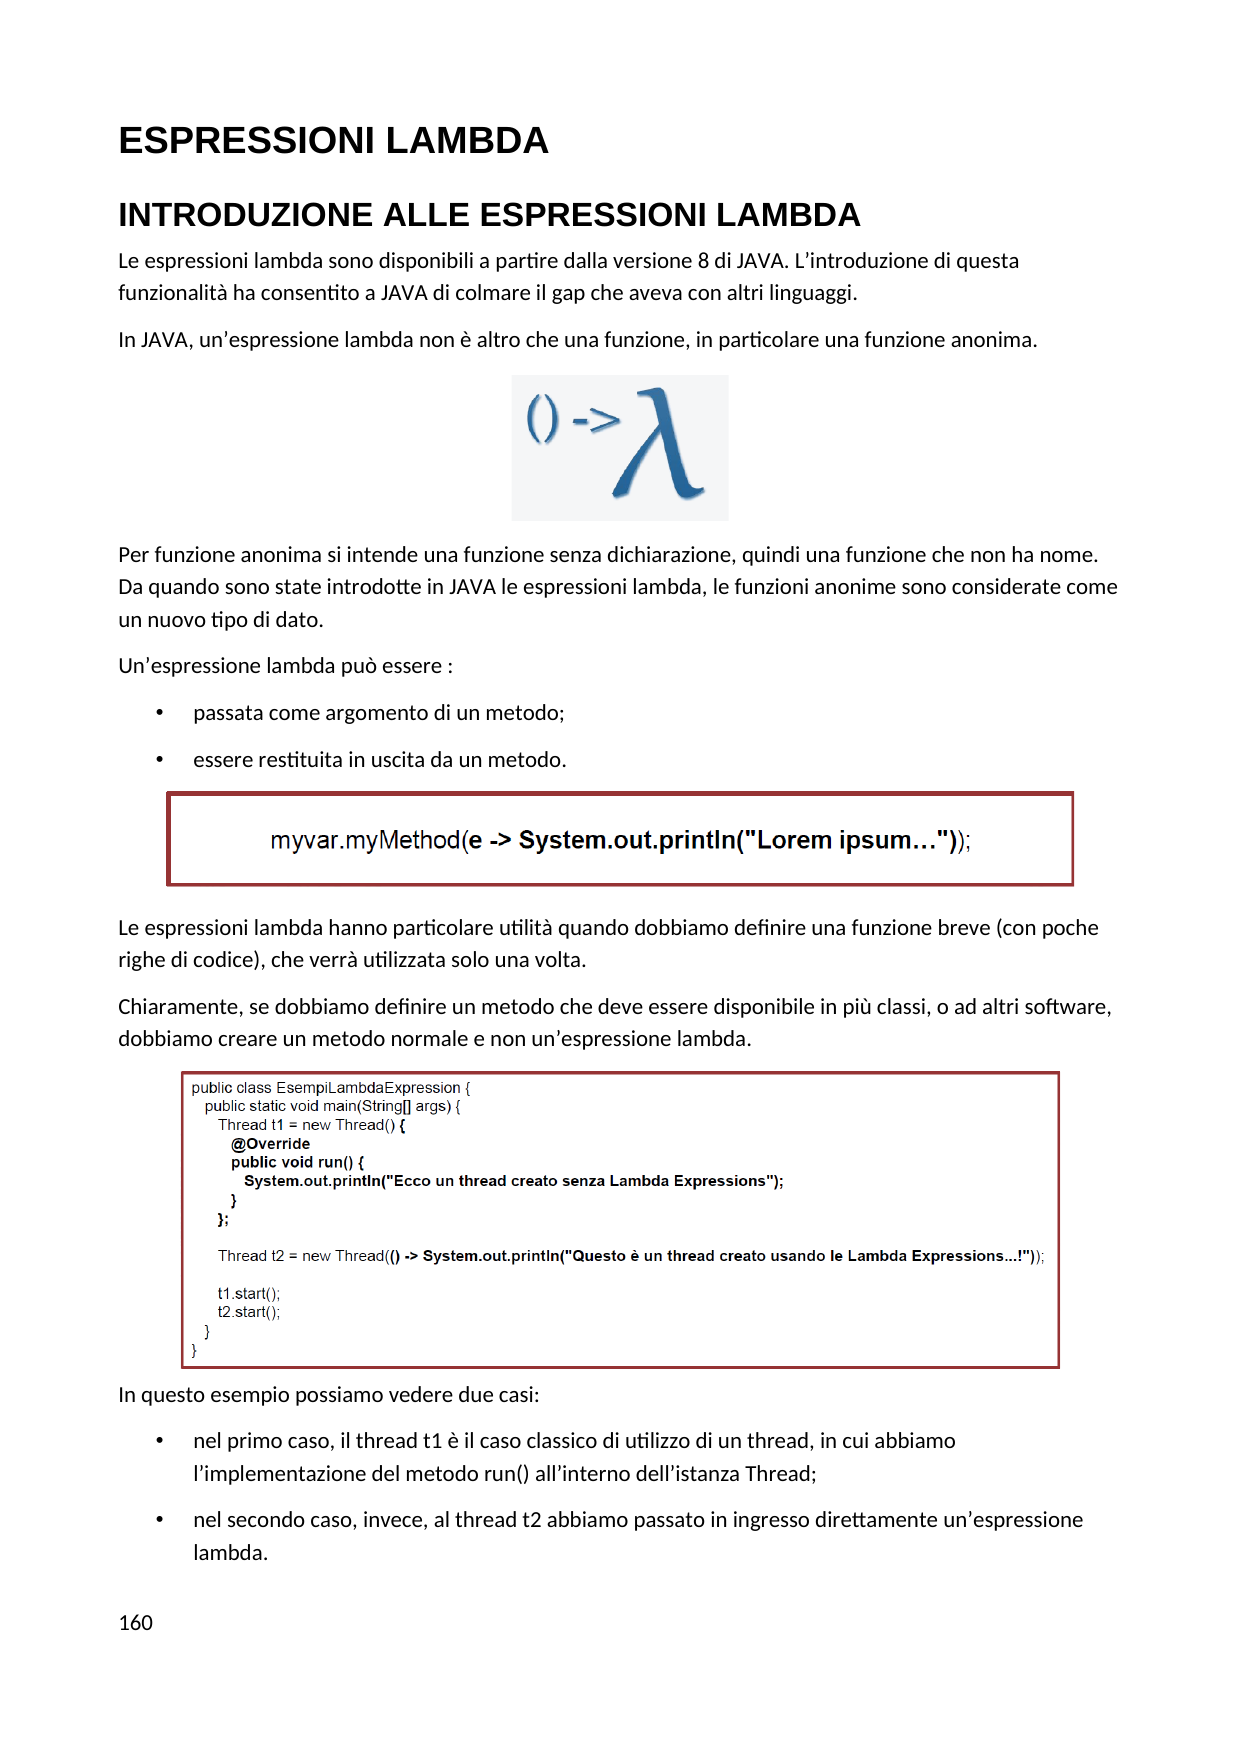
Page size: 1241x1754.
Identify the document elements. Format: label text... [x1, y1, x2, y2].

list nel primo caso, il thread t1 è il caso classico di utilizzo di un thread, in cui abbiamo l’implementazione del metodo run() all’interno dell’istanza Thread; [156, 1427, 1122, 1487]
picture [511, 375, 729, 521]
list essere restituita in uscita da un metodo. [156, 745, 1122, 773]
text In questo esempio possiamo vedere due casi: [118, 1380, 1122, 1408]
text In JAVA, un’espressione lambda non è altro che una funzione, in particolare una funzione anonima. [118, 325, 1122, 353]
subtitle INTRODUZIONE ALLE ESPRESSIONI LAMBDA [118, 195, 1122, 234]
picture [180, 1071, 1061, 1369]
text Chiaramente, se dobbiamo definire un metodo che deve essere disponibile in più classi, o ad altri software, dobbiamo creare un metodo normale e non un’espressione lambda. [118, 992, 1122, 1052]
picture [166, 791, 1075, 887]
text Le espressioni lambda hanno particolare utilità quando dobbiamo definire una funzione breve (con poche righe di codice), che verrà utilizzata solo una volta. [118, 913, 1122, 973]
text Un’espressione lambda può essere : [118, 651, 1122, 679]
text Per funzione anonima si intende una funzione senza dichiarazione, quindi una funzione che non ha nome. Da quando sono state introdotte in JAVA le espressioni lambda, le funzioni anonime sono considerate come un nuovo tipo di dato. [118, 540, 1122, 633]
list passata come argomento di un metodo; [156, 698, 1122, 726]
list nel secondo caso, invece, al thread t2 abbiamo passato in ingresso direttamente un’espressione lambda. [156, 1506, 1122, 1566]
subtitle ESPRESSIONI LAMBDA [118, 118, 1122, 162]
text Le espressioni lambda sono disponibili a partire dalla versione 8 di JAVA. L’introduzione di questa funzionalità ha consentito a JAVA di colmare il gap che aveva con altri linguaggi. [118, 246, 1122, 306]
